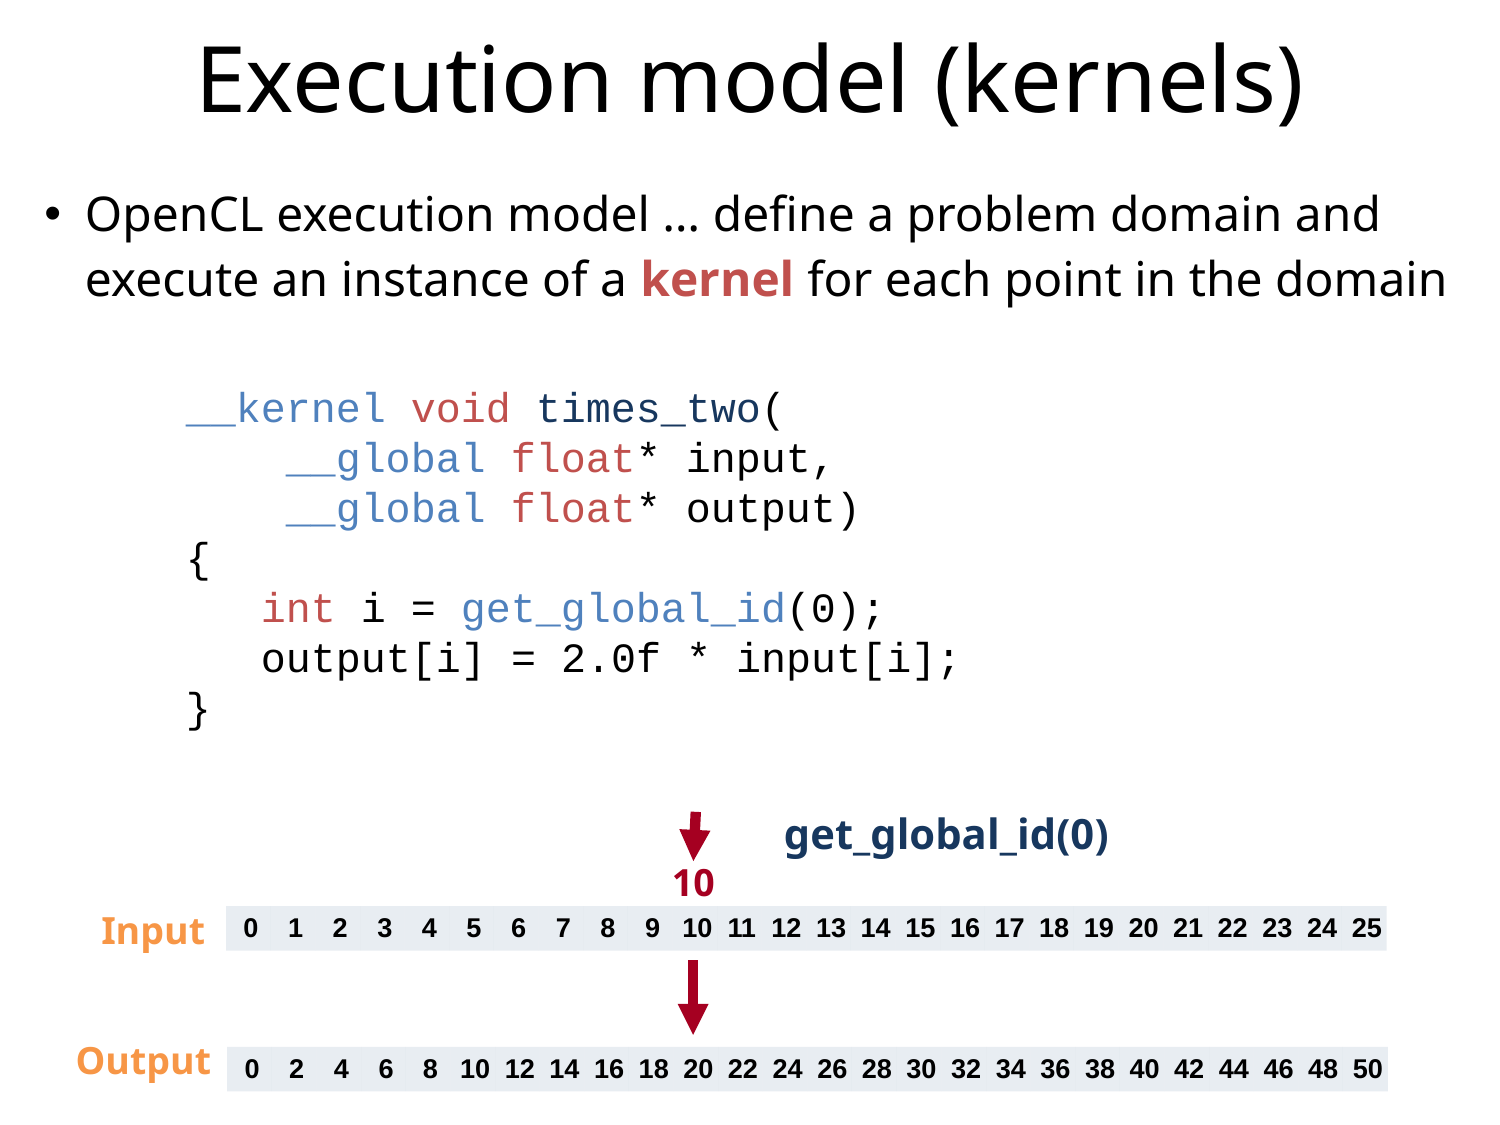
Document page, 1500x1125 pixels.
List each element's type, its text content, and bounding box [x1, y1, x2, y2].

table_header 10 [673, 906, 717, 951]
text_box 10 [665, 858, 716, 904]
table_header 50 [1343, 1047, 1388, 1091]
table_header 30 [897, 1047, 941, 1091]
table_header 0 [226, 906, 271, 951]
table_header 48 [1298, 1047, 1343, 1091]
title Execution model (kernels) [75, 0, 1425, 172]
table_header 19 [1074, 906, 1119, 951]
text_box Input [53, 906, 206, 952]
table_header 11 [717, 906, 762, 951]
table_header 8 [583, 906, 628, 951]
text_box __kernel void times_two( __global float* input, __global float* output) { int i = get_global_id(0); output[i] = 2.0f * input[i]; } [171, 373, 1306, 739]
table_header 8 [406, 1047, 450, 1091]
table_header 20 [674, 1047, 718, 1091]
table_header 44 [1209, 1047, 1254, 1091]
table_header 46 [1254, 1047, 1298, 1091]
list OpenCL execution model … define a problem domain and execute an instance of a kernel for each point in the domain [29, 172, 1471, 386]
table_header 34 [986, 1047, 1031, 1091]
table_header 13 [806, 906, 851, 951]
table_header 4 [405, 906, 449, 951]
table_header 28 [852, 1047, 897, 1091]
table_header 10 [450, 1047, 495, 1091]
table_header 42 [1164, 1047, 1209, 1091]
table_header 17 [985, 906, 1029, 951]
table_header 1 [271, 906, 315, 951]
table_header 40 [1120, 1047, 1164, 1091]
table_header 7 [538, 906, 583, 951]
table_header 18 [1029, 906, 1074, 951]
table_header 32 [941, 1047, 986, 1091]
table_header 5 [449, 906, 494, 951]
table_header 2 [272, 1047, 316, 1091]
text_box Output [69, 1037, 212, 1083]
table_header 6 [494, 906, 538, 951]
table_header 14 [540, 1047, 584, 1091]
table_header 36 [1031, 1047, 1075, 1091]
table_header 3 [360, 906, 405, 951]
text_box get_global_id(0) [777, 808, 1110, 859]
table_header 16 [584, 1047, 629, 1091]
table_header 6 [361, 1047, 406, 1091]
table_header 4 [316, 1047, 361, 1091]
table_header 23 [1253, 906, 1297, 951]
table_header 0 [227, 1047, 272, 1091]
table_header 25 [1342, 906, 1387, 951]
table_header 9 [628, 906, 673, 951]
table_header 22 [1208, 906, 1253, 951]
table_header 22 [718, 1047, 763, 1091]
table_header 15 [896, 906, 940, 951]
table_header 24 [763, 1047, 807, 1091]
table_header 38 [1075, 1047, 1120, 1091]
table_header 2 [315, 906, 360, 951]
table_header 14 [851, 906, 896, 951]
table_header 16 [940, 906, 985, 951]
table_header 21 [1163, 906, 1208, 951]
table_header 24 [1297, 906, 1342, 951]
table_header 26 [807, 1047, 852, 1091]
table_header 12 [495, 1047, 540, 1091]
table_header 18 [629, 1047, 674, 1091]
table_header 20 [1119, 906, 1163, 951]
table_header 12 [762, 906, 806, 951]
